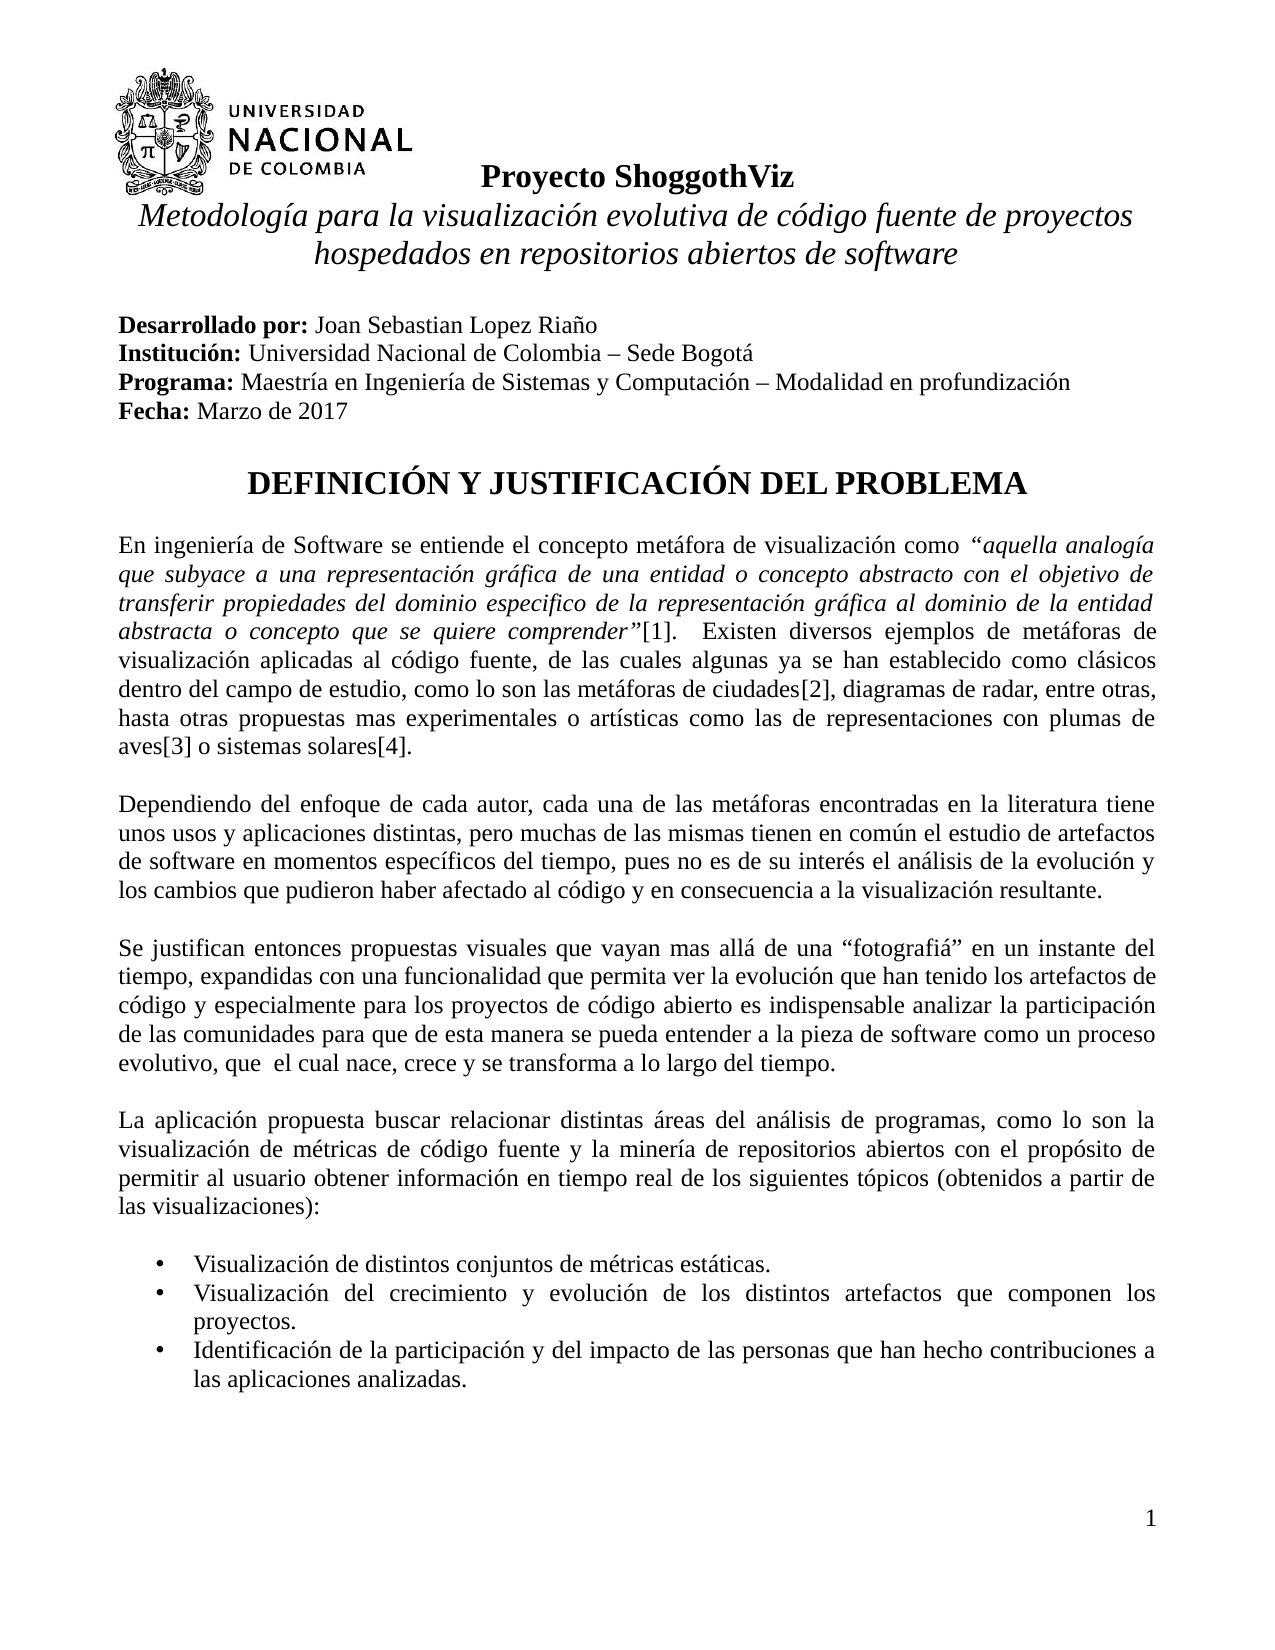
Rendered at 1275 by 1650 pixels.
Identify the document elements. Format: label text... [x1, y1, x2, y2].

text Programa: Maestría en Ingeniería de Sistemas y Computación – Modalidad en profundización [118, 367, 1157, 396]
text Proyecto ShoggothViz [418, 156, 1157, 195]
text DEFINICIÓN Y JUSTIFICACIÓN DEL PROBLEMA [118, 463, 1157, 501]
text Dependiendo del enfoque de cada autor, cada una de las metáforas encontradas en la literatura tiene unos usos y aplicaciones distintas, pero muchas de las mismas tienen en común el estudio de artefactos de software en momentos específicos del tiempo, pues no es de su interés el análisis de la evolución y los cambios que pudieron haber afectado al código y en consecuencia a la visualización resultante. [118, 789, 1157, 904]
list Visualización de distintos conjuntos de métricas estáticas. [156, 1249, 1157, 1278]
text Institución: Universidad Nacional de Colombia – Sede Bogotá [118, 338, 1157, 367]
picture [112, 62, 418, 198]
text Metodología para la visualización evolutiva de código fuente de proyectos hospedados en repositorios abiertos de software [118, 195, 1157, 271]
text En ingeniería de Software se entiende el concepto metáfora de visualización como “aquella analogía que subyace a una representación gráfica de una entidad o concepto abstracto con el objetivo de transferir propiedades del dominio especifico de la representación gráfica al dominio de la entidad abstracta o concepto que se quiere comprender”[1]. Existen diversos ejemplos de metáforas de visualización aplicadas al código fuente, de las cuales algunas ya se han establecido como clásicos dentro del campo de estudio, como lo son las metáforas de ciudades[2], diagramas de radar, entre otras, hasta otras propuestas mas experimentales o artísticas como las de representaciones con plumas de aves[3] o sistemas solares[4]. [118, 530, 1157, 760]
list Identificación de la participación y del impacto de las personas que han hecho contribuciones a las aplicaciones analizadas. [156, 1335, 1157, 1393]
list Visualización del crecimiento y evolución de los distintos artefactos que componen los proyectos. [156, 1278, 1157, 1335]
text La aplicación propuesta buscar relacionar distintas áreas del análisis de programas, como lo son la visualización de métricas de código fuente y la minería de repositorios abiertos con el propósito de permitir al usuario obtener información en tiempo real de los siguientes tópicos (obtenidos a partir de las visualizaciones): [118, 1105, 1157, 1220]
text Desarrollado por: Joan Sebastian Lopez Riaño [118, 310, 1157, 338]
text Se justifican entonces propuestas visuales que vayan mas allá de una “fotografiá” en un instante del tiempo, expandidas con una funcionalidad que permita ver la evolución que han tenido los artefactos de código y especialmente para los proyectos de código abierto es indispensable analizar la participación de las comunidades para que de esta manera se pueda entender a la pieza de software como un proceso evolutivo, que el cual nace, crece y se transforma a lo largo del tiempo. [118, 933, 1157, 1076]
text Fecha: Marzo de 2017 [118, 396, 1157, 425]
